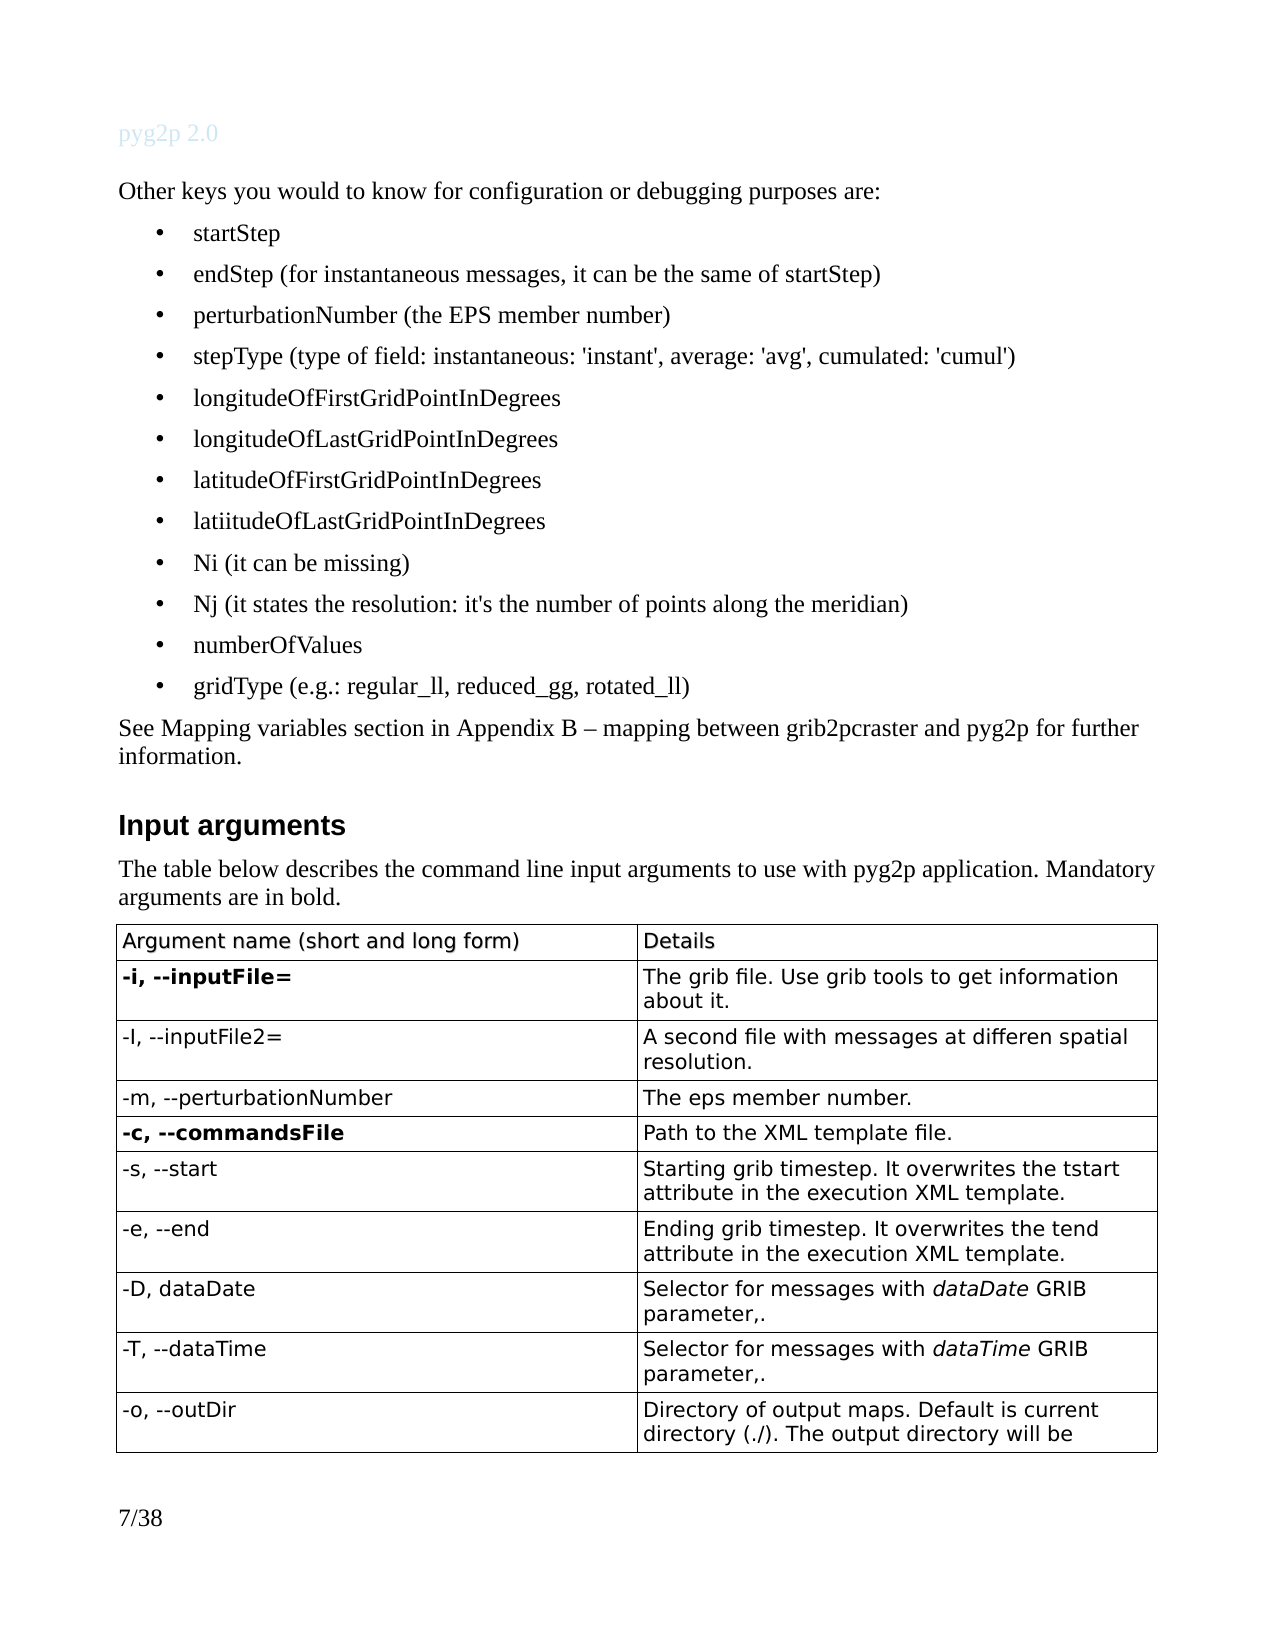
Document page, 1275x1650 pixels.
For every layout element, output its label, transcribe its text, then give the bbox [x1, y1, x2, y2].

text See Mapping variables section in Appendix B – mapping between grib2pcraster and pyg2p for further information. [118, 713, 1157, 770]
list latiitudeOfLastGridPointInDegrees [156, 506, 1157, 535]
table_cell Directory of output maps. Default is current directory (./). The output directory will be [638, 1393, 1157, 1452]
list longitudeOfFirstGridPointInDegrees [156, 383, 1157, 411]
list longitudeOfLastGridPointInDegrees [156, 424, 1157, 453]
table_cell -o, --outDir [117, 1393, 637, 1452]
list numberOfValues [156, 630, 1157, 659]
subtitle Input arguments [118, 808, 1157, 841]
table_cell The eps member number. [638, 1081, 1157, 1116]
table_cell -i, --inputFile= [117, 961, 637, 1019]
table_cell Starting grib timestep. It overwrites the tstart attribute in the execution XML template. [638, 1152, 1157, 1211]
table_cell Ending grib timestep. It overwrites the tend attribute in the execution XML template. [638, 1212, 1157, 1272]
table_header Argument name (short and long form) [117, 925, 637, 959]
table_header Details [638, 925, 1157, 959]
table_cell -I, --inputFile2= [117, 1021, 637, 1080]
list gridType (e.g.: regular_ll, reduced_gg, rotated_ll) [156, 671, 1157, 700]
text Other keys you would to know for configuration or debugging purposes are: [118, 176, 1157, 205]
table_cell Path to the XML template file. [638, 1117, 1157, 1151]
list endStep (for instantaneous messages, it can be the same of startStep) [156, 259, 1157, 288]
table_cell The grib file. Use grib tools to get information about it. [638, 961, 1157, 1019]
table_cell A second file with messages at differen spatial resolution. [638, 1021, 1157, 1080]
list startStep [156, 218, 1157, 246]
list latitudeOfFirstGridPointInDegrees [156, 465, 1157, 494]
table_cell -e, --end [117, 1212, 637, 1272]
table_cell Selector for messages with dataTime GRIB parameter,. [638, 1333, 1157, 1392]
table_cell Selector for messages with dataDate GRIB parameter,. [638, 1273, 1157, 1332]
text The table below describes the command line input arguments to use with pyg2p application. Mandatory arguments are in bold. [118, 854, 1157, 911]
table_cell -T, --dataTime [117, 1333, 637, 1392]
list perturbationNumber (the EPS member number) [156, 300, 1157, 329]
table_cell -m, --perturbationNumber [117, 1081, 637, 1116]
list stepType (type of field: instantaneous: 'instant', average: 'avg', cumulated: 'cumul') [156, 341, 1157, 370]
table_cell -D, dataDate [117, 1273, 637, 1332]
list Ni (it can be missing) [156, 548, 1157, 576]
list Nj (it states the resolution: it's the number of points along the meridian) [156, 589, 1157, 618]
table_cell -c, --commandsFile [117, 1117, 637, 1151]
table_cell -s, --start [117, 1152, 637, 1211]
